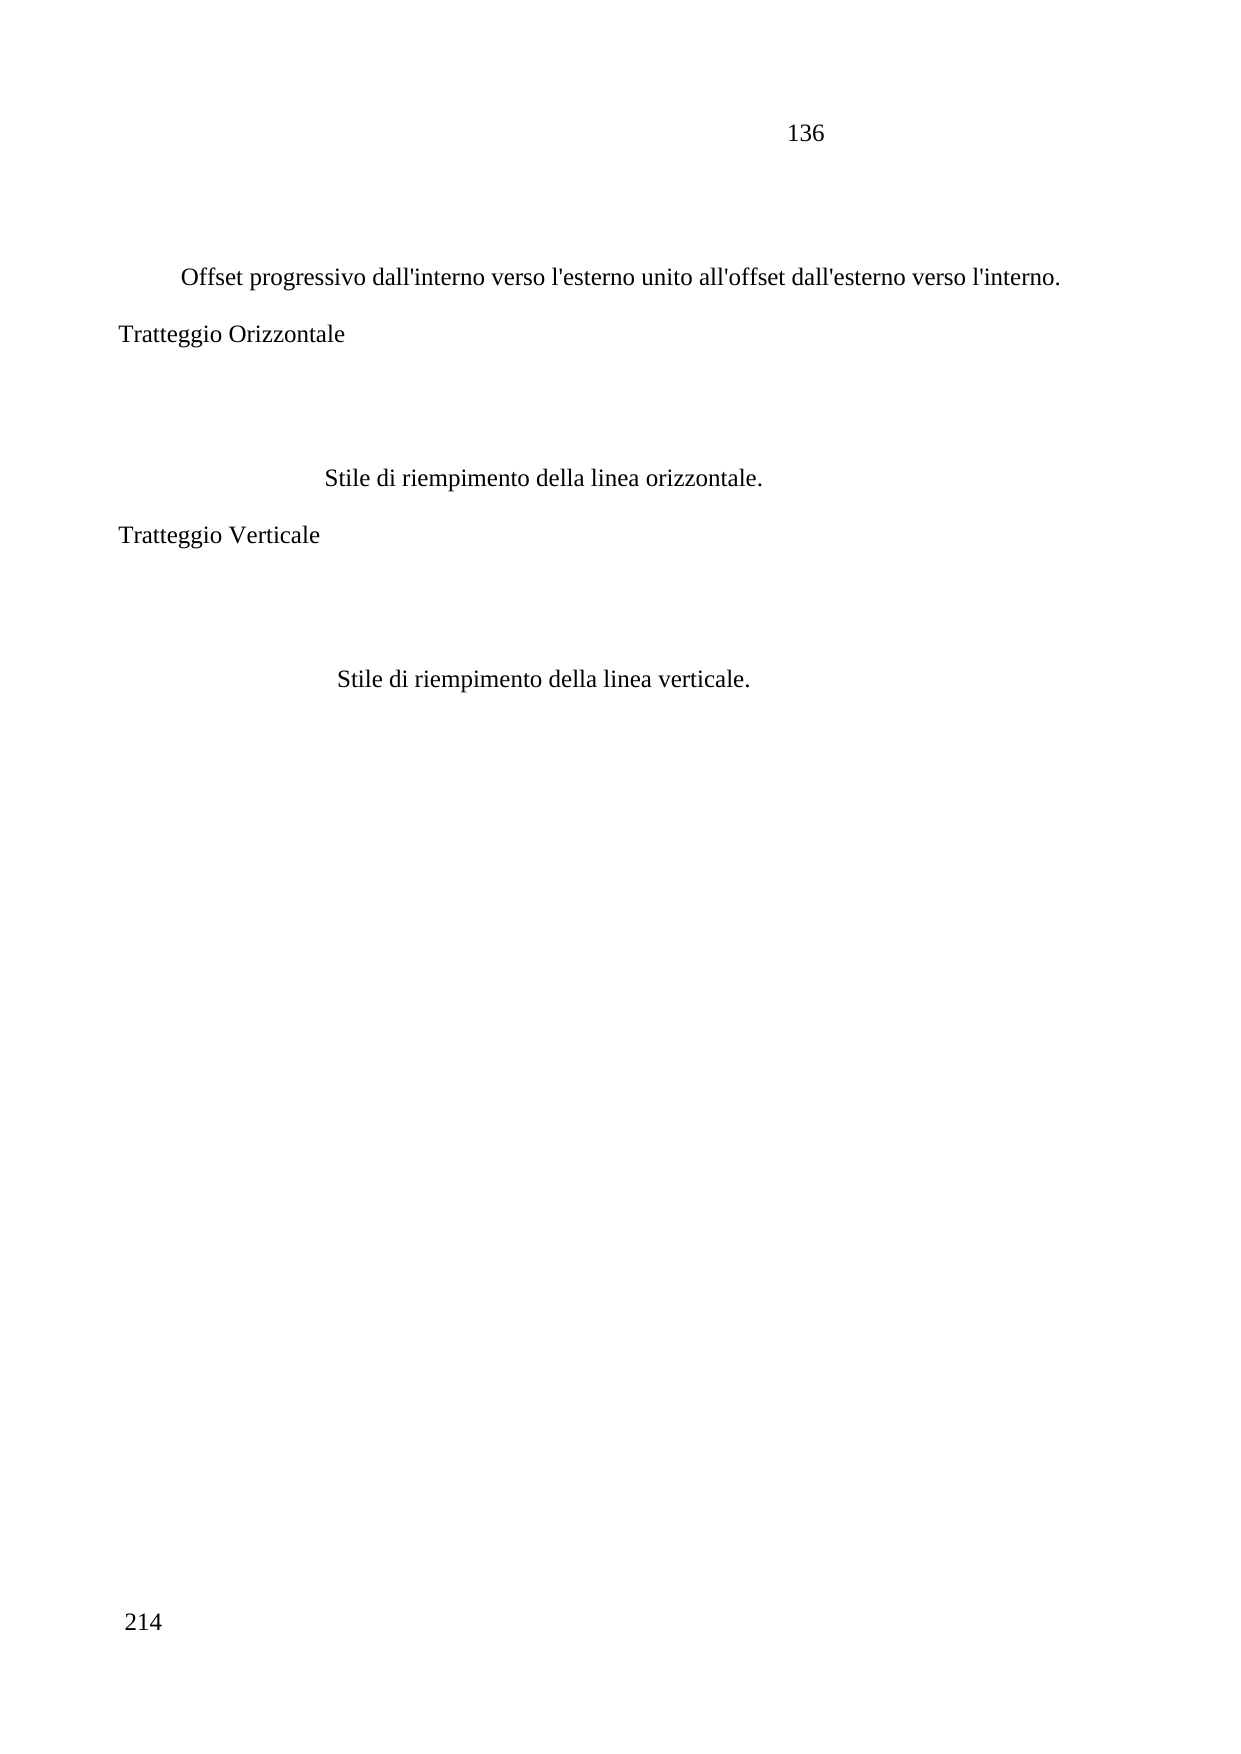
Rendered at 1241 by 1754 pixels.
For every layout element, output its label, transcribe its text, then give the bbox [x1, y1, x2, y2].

text 136 [118, 118, 1122, 147]
text Stile di riempimento della linea orizzontale. [118, 463, 1122, 492]
text Offset progressivo dall'interno verso l'esterno unito all'offset dall'esterno verso l'interno. [118, 262, 1122, 291]
text Tratteggio Orizzontale [118, 319, 1122, 348]
text Stile di riempimento della linea verticale. [118, 664, 1122, 693]
text Tratteggio Verticale [118, 521, 1122, 549]
